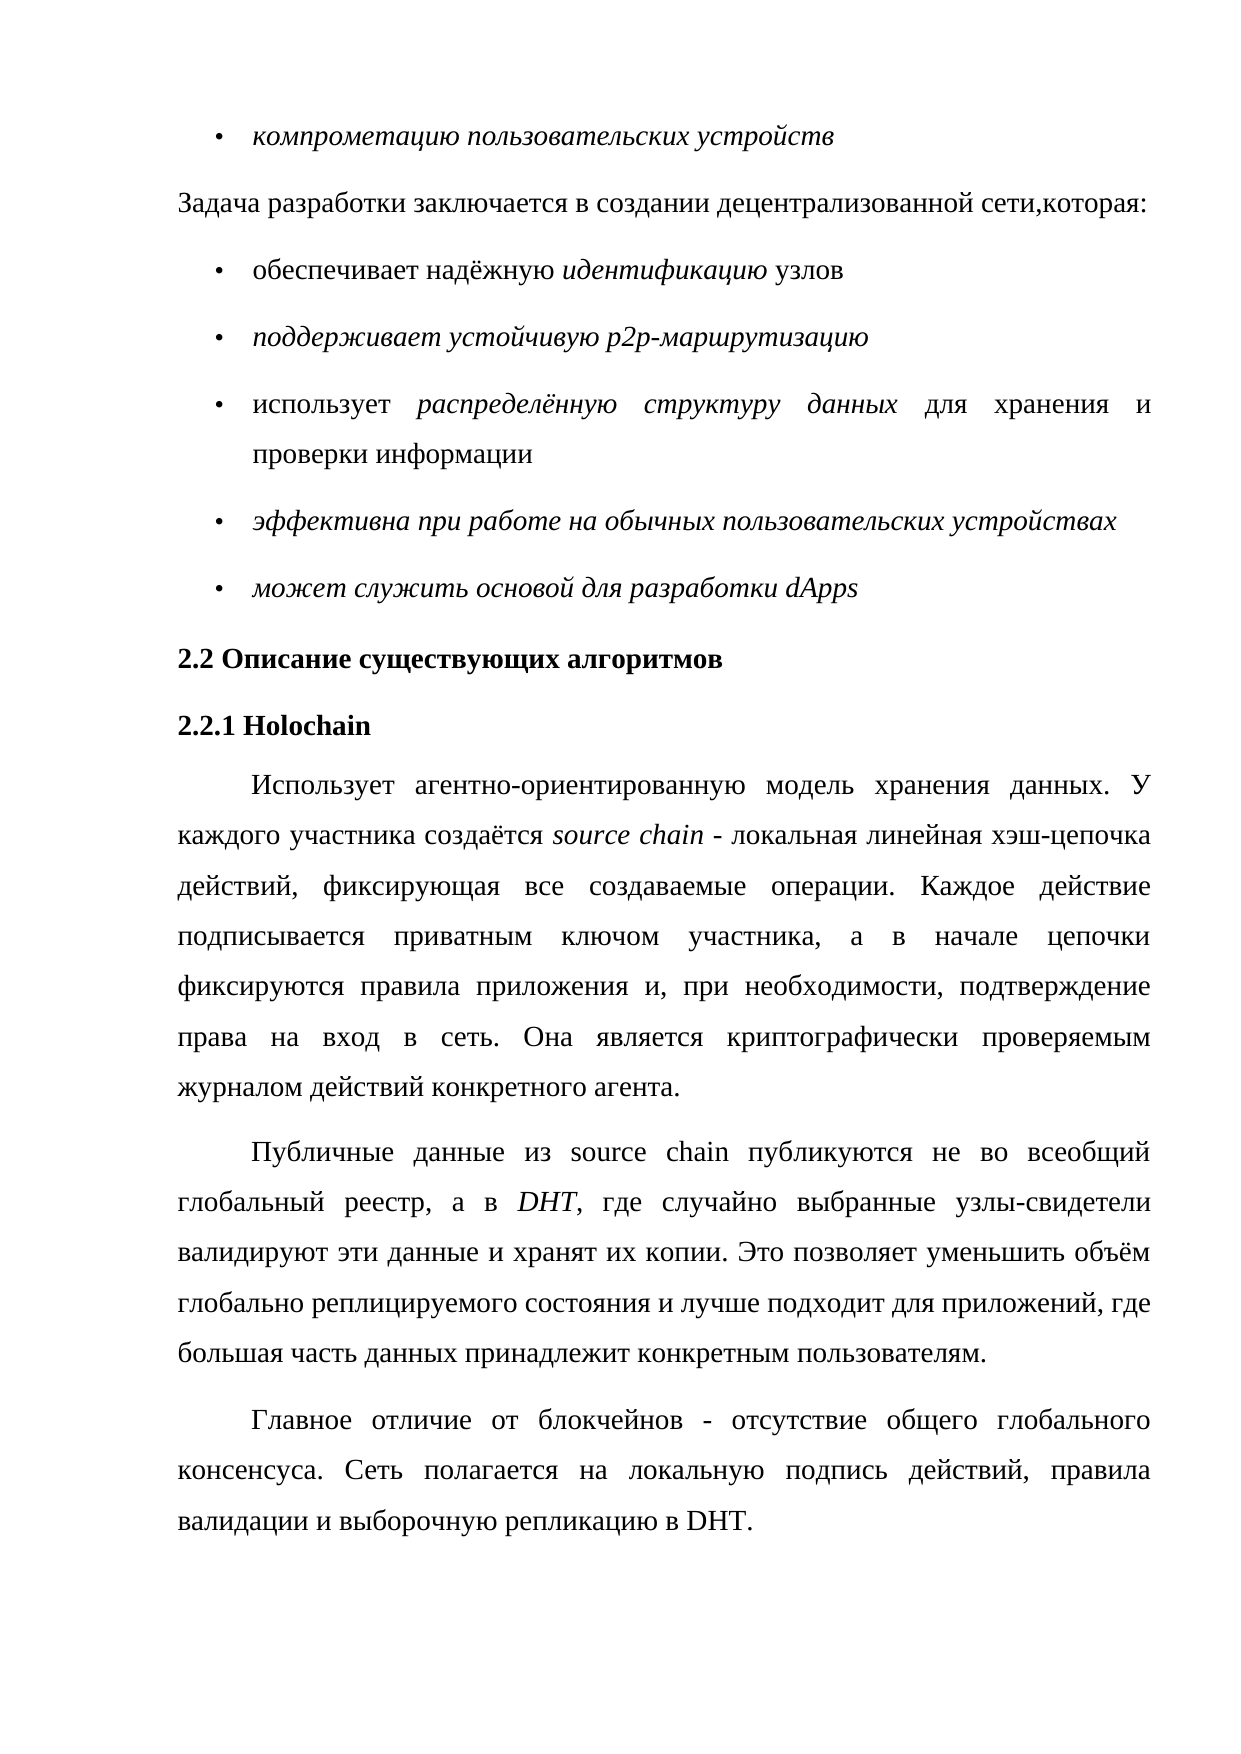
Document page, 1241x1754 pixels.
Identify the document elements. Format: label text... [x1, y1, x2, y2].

text Публичные данные из source chain публикуются не во всеобщий глобальный реестр, а в DHT, где случайно выбранные узлы-свидетели валидируют эти данные и хранят их копии. Это позволяет уменьшить объём глобально реплицируемого состояния и лучше подходит для приложений, где большая часть данных принадлежит конкретным пользователям. [177, 1134, 1152, 1369]
list может служить основой для разработки dApps [215, 570, 1152, 604]
text 2.2 Описание существующих алгоритмов [177, 641, 1152, 675]
list эффективна при работе на обычных пользовательских устройствах [215, 503, 1152, 537]
list использует распределённую структуру данных для хранения и проверки информации [215, 386, 1152, 470]
text Использует агентно-ориентированную модель хранения данных. У каждого участника создаётся source chain - локальная линейная хэш-цепочка действий, фиксирующая все создаваемые операции. Каждое действие подписывается приватным ключом участника, а в начале цепочки фиксируются правила приложения и, при необходимости, подтверждение права на вход в сеть. Она является криптографически проверяемым журналом действий конкретного агента. [177, 767, 1152, 1102]
text 2.2.1 Holochain [177, 708, 1152, 742]
list поддерживает устойчивую p2p-маршрутизацию [215, 319, 1152, 353]
text Главное отличие от блокчейнов - отсутствие общего глобального консенсуса. Сеть полагается на локальную подпись действий, правила валидации и выборочную репликацию в DHT. [177, 1402, 1152, 1536]
text Задача разработки заключается в создании децентрализованной сети,которая: [177, 185, 1152, 219]
list обеспечивает надёжную идентификацию узлов [215, 252, 1152, 286]
list компрометацию пользовательских устройств [215, 118, 1152, 152]
